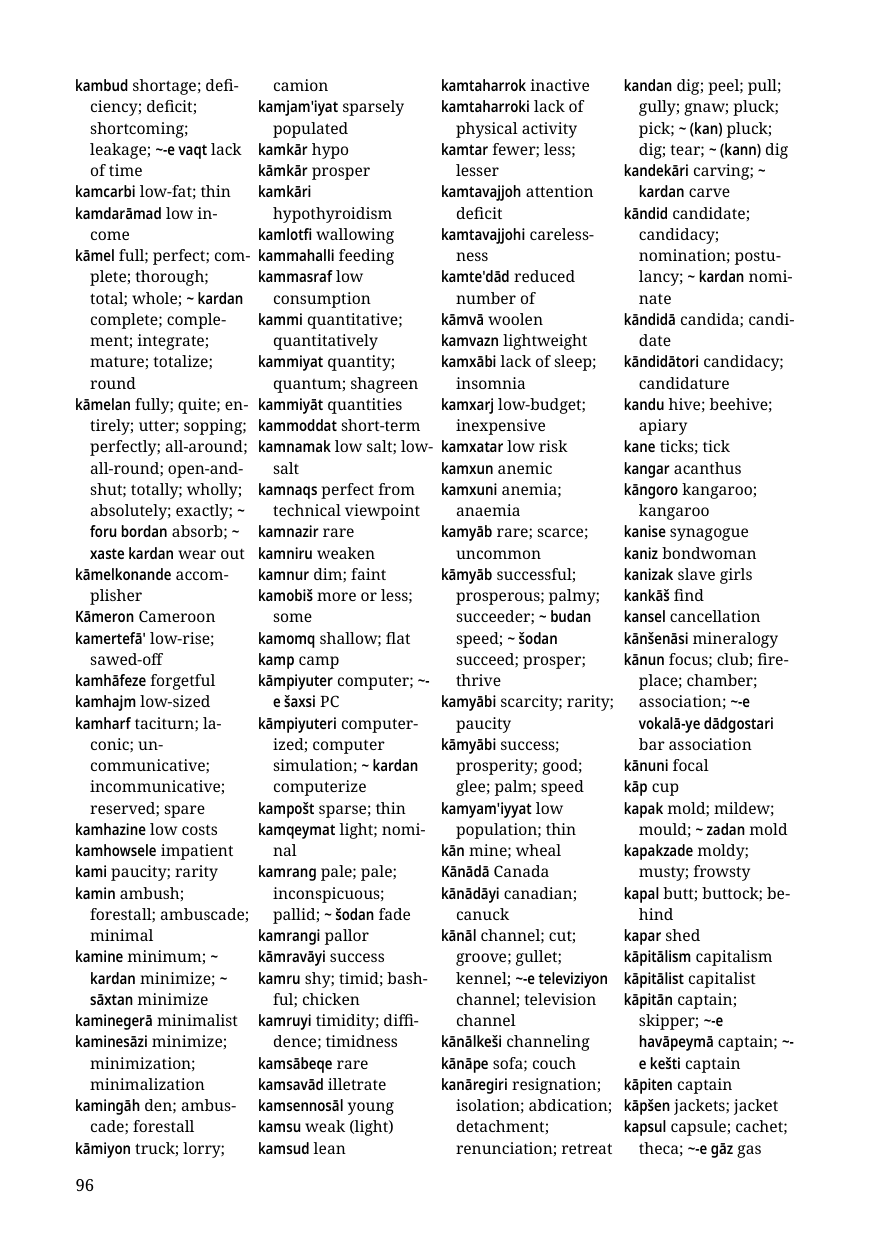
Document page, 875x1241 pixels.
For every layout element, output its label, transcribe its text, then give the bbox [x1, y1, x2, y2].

text kankāš find [624, 585, 799, 606]
text kamnaqs perfect from tech­nical viewpoint [258, 479, 433, 521]
text kammiyat quantity; quan­tum; shagreen [258, 351, 433, 394]
text kangar acanthus [624, 457, 799, 479]
text kānādāyi canadian; canuck [441, 882, 616, 925]
text kamsābeqe rare [258, 1052, 433, 1074]
text Kānādā Canada [441, 861, 616, 882]
text kamomq shallow; flat [258, 627, 433, 649]
text kamharf taciturn; la­conic; un­communicative; incom­municative; reserved; spare [75, 712, 250, 819]
text camion [258, 75, 433, 96]
text kāmpiyuteri computer­ized; computer simula­tion; ~ kardan computer­ize [258, 712, 433, 797]
text kapsul capsule; cachet; theca; ~-e gāz gas [624, 1116, 799, 1159]
text kamrang pale; pale; incon­spicuous; pallid; ~ šodan fade [258, 861, 433, 925]
text kamniru weaken [258, 542, 433, 564]
text kanise synagogue [624, 521, 799, 542]
text kaminesāzi minimize; mini­mization; minimal­ization [75, 1031, 250, 1095]
text kamyāb rare; scarce; un­common [441, 521, 616, 564]
text kamtaharroki lack of physi­cal activity [441, 96, 616, 139]
text kānšenāsi mineralogy [624, 627, 799, 649]
text kānāl channel; cut; groove; gul­let; kennel; ~-e televiziyon channel; tele­vision channel [441, 925, 616, 1031]
text kamjam'iyat sparsely popu­lated [258, 96, 433, 139]
text kamertefā' low-rise; sawed-off [75, 627, 250, 670]
text kāmravāyi success [258, 946, 433, 967]
text kanāregiri resignation; iso­lation; abdication; detachm­ent; renunciation; retreat [441, 1074, 616, 1159]
text kamnazir rare [258, 521, 433, 542]
text kamxarj low-budget; inex­pensive [441, 394, 616, 436]
text kamhowsele impatient [75, 840, 250, 861]
text kamsavād illetrate [258, 1074, 433, 1095]
text kāpitān captain; skipper; ~-e havāpeymā captain; ~-e kešti captain [624, 989, 799, 1074]
text kāmvā woolen [441, 309, 616, 330]
text kamqeymat light; nomi­nal [258, 819, 433, 861]
text kamnur dim; faint [258, 564, 433, 585]
text kanizak slave girls [624, 564, 799, 585]
text kāmel full; perfect; com­plete; thorough; total; whole; ~ kardan com­plete; comple­ment; inte­grate; mature; to­talize; round [75, 245, 250, 394]
text kāmpiyuter computer; ~-e šaxsi PC [258, 670, 433, 712]
text kandan dig; peel; pull; gully; gnaw; pluck; pick; ~ (kan) pluck; dig; tear; ~ (kann) dig [624, 75, 799, 160]
text kamru shy; timid; bash­ful; chicken [258, 967, 433, 1010]
text kāndid candidate; candi­dacy; nomination; postu­lancy; ~ kardan nomi­nate [624, 202, 799, 309]
text kamxābi lack of sleep; in­somnia [441, 351, 616, 394]
text kapal butt; buttock; be­hind [624, 882, 799, 925]
text kāmiyon truck; lorry; [75, 1137, 250, 1159]
text kammasraf low consumpt­ion [258, 266, 433, 309]
text kāmyābi success; prosperi­ty; good; glee; palm; speed [441, 734, 616, 797]
text kapak mold; mildew; mould; ~ zadan mold [624, 797, 799, 840]
text kāndidā candida; candi­date [624, 309, 799, 351]
text kamtavajjoh attention deficit [441, 181, 616, 224]
text kami paucity; rarity [75, 861, 250, 882]
text kamlotfi wallowing [258, 224, 433, 245]
text kamkāri hypothyroidism [258, 181, 433, 224]
text kamnamak low salt; low-salt [258, 436, 433, 479]
text kammoddat short-term [258, 415, 433, 436]
text kamingāh den; ambus­cade; forestall [75, 1095, 250, 1137]
text kamxatar low risk [441, 436, 616, 457]
text Kāmeron Cameroon [75, 606, 250, 627]
text kamobiš more or less; some [258, 585, 433, 627]
text kāmelan fully; quite; en­tirely; utter; sopping; per­fectly; all-around; all-round; open-and-shut; to­tally; wholly; abso­lutely; exactly; ~ foru bordan ab­sorb; ~ xaste kardan wear out [75, 394, 250, 564]
text kamxun anemic [441, 457, 616, 479]
text kānāpe sofa; couch [441, 1052, 616, 1074]
text kamruyi timidity; diffi­dence; timidness [258, 1010, 433, 1052]
text kāpitālism capitalism [624, 946, 799, 967]
text kān mine; wheal [441, 840, 616, 861]
text kamcarbi low-fat; thin [75, 181, 250, 202]
text kamine minimum; ~ kardan minimize; ~ sāxtan mini­mize [75, 946, 250, 1010]
text kamtavajjohi careless­ness [441, 224, 616, 266]
text kamin ambush; forestall; am­buscade; minimal [75, 882, 250, 946]
text kānuni focal [624, 755, 799, 776]
text kamhazine low costs [75, 819, 250, 840]
text kāmyāb successful; prosper­ous; palmy; suc­ceeder; ~ budan speed; ~ šodan succeed; prosper; thrive [441, 564, 616, 691]
text kamxuni anemia; anaemia [441, 479, 616, 521]
text kāpšen jackets; jacket [624, 1095, 799, 1116]
text kansel cancellation [624, 606, 799, 627]
text kampošt sparse; thin [258, 797, 433, 819]
text kapar shed [624, 925, 799, 946]
text kamte'dād reduced num­ber of [441, 266, 616, 309]
text kāndidātori candidacy; can­didature [624, 351, 799, 394]
text kāmkār prosper [258, 160, 433, 181]
text kamhāfeze forgetful [75, 670, 250, 691]
text kaminegerā minimalist [75, 1010, 250, 1031]
text kamhajm low-sized [75, 691, 250, 712]
text kambud shortage; defi­ciency; deficit; shortcom­ing; leakage; ~-e vaqt lack of time [75, 75, 250, 181]
text kamtaharrok inactive [441, 75, 616, 96]
text kamsud lean [258, 1137, 433, 1159]
text kamdarāmad low in­come [75, 202, 250, 245]
text kāpiten captain [624, 1074, 799, 1095]
text kāmelkonande accom­plisher [75, 564, 250, 606]
text kamkār hypo [258, 139, 433, 160]
text kāngoro kangaroo; kangar­oo [624, 479, 799, 521]
text kamsu weak (light) [258, 1116, 433, 1137]
text kandekāri carving; ~ kardan carve [624, 160, 799, 202]
text kāp cup [624, 776, 799, 797]
text kamsennosāl young [258, 1095, 433, 1116]
text kānālkeši channeling [441, 1031, 616, 1052]
text kammi quantitative; quanti­tatively [258, 309, 433, 351]
text kapakzade moldy; musty; frowsty [624, 840, 799, 882]
text kamrangi pallor [258, 925, 433, 946]
text kānun focus; club; fire­place; chamber; associa­tion; ~-e vokalā-ye dādgostari bar as­sociation [624, 649, 799, 755]
text kamtar fewer; less; lesser [441, 139, 616, 181]
text kamyam'iyyat low populat­ion; thin [441, 797, 616, 840]
text kandu hive; beehive; apiary [624, 394, 799, 436]
text kamvazn lightweight [441, 330, 616, 351]
text kane ticks; tick [624, 436, 799, 457]
text kammiyāt quantities [258, 394, 433, 415]
text kamyābi scarcity; rarity; paucity [441, 691, 616, 734]
text kaniz bondwoman [624, 542, 799, 564]
text kāpitālist capitalist [624, 967, 799, 989]
text kamp camp [258, 649, 433, 670]
text kammahalli feeding [258, 245, 433, 266]
